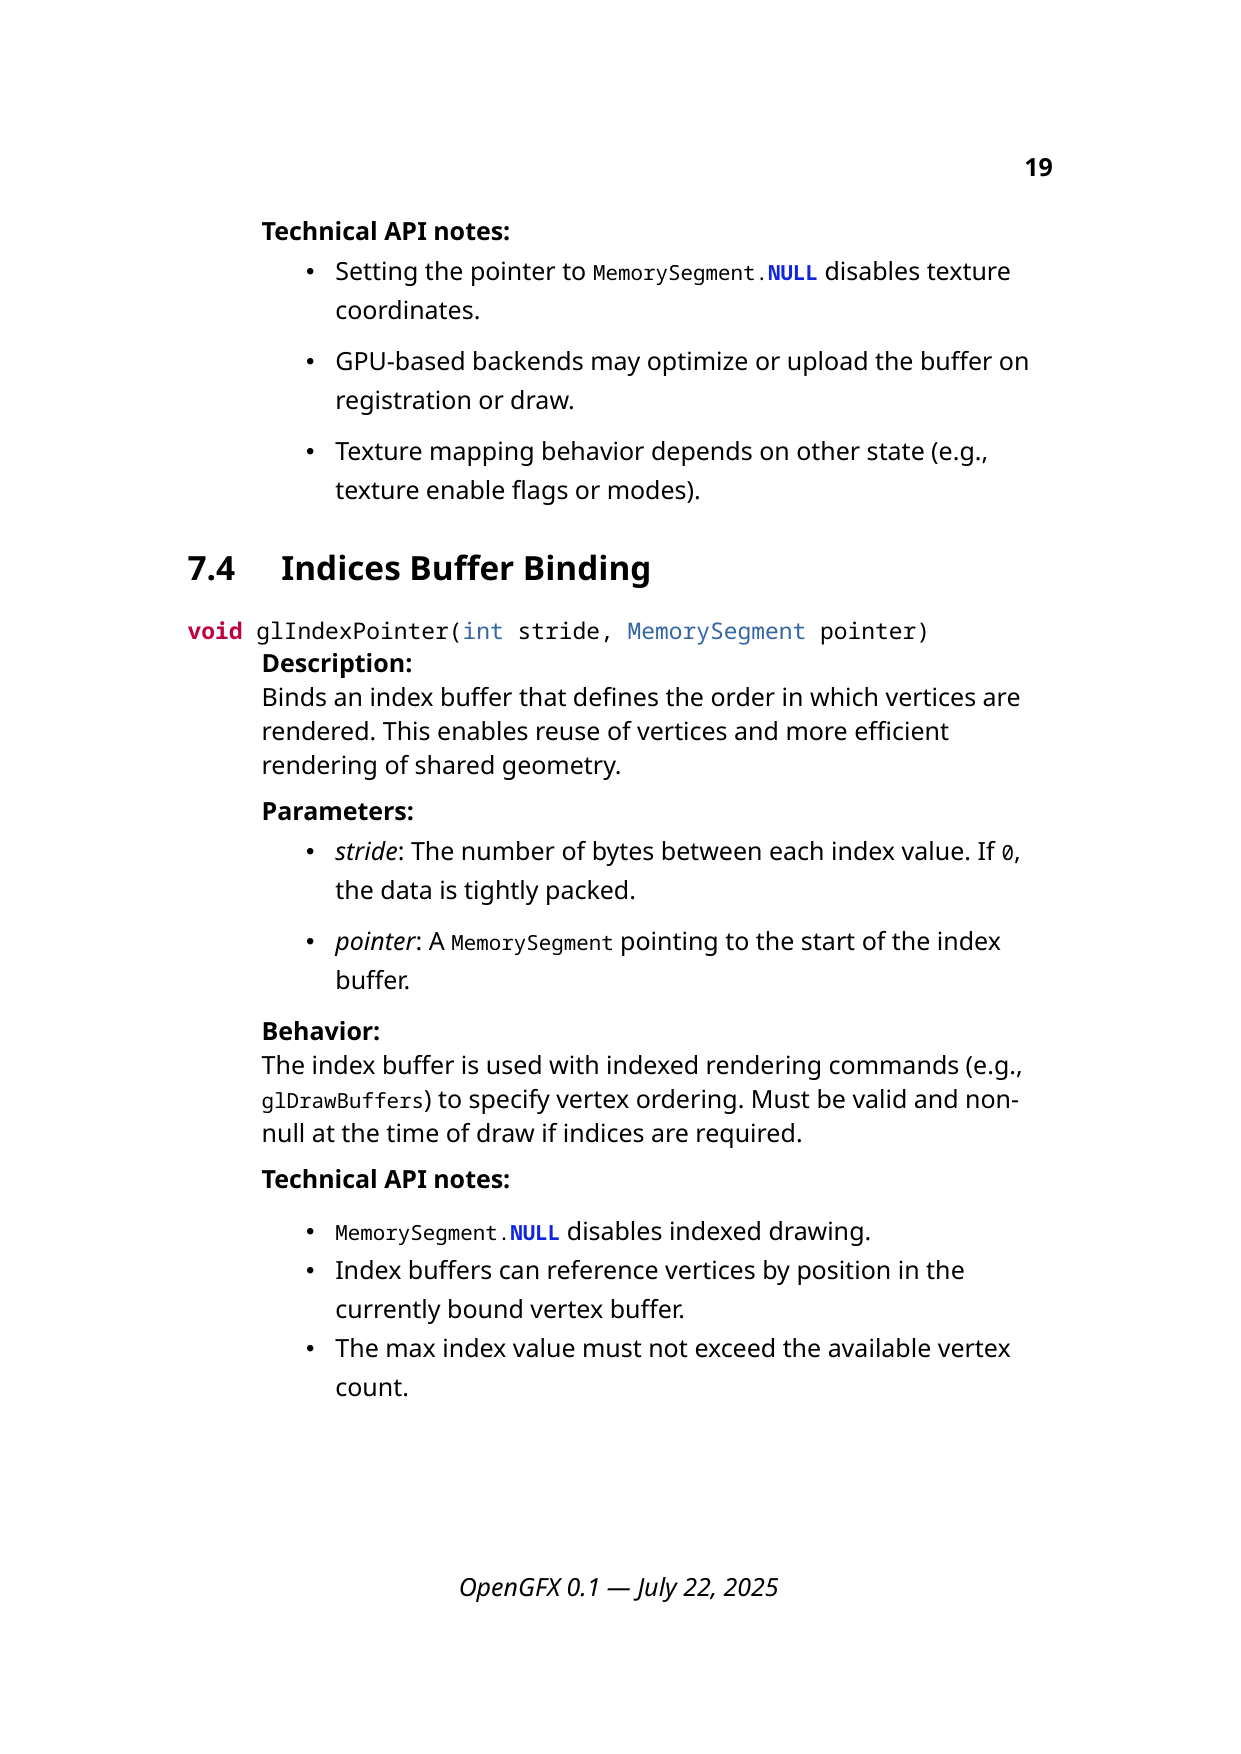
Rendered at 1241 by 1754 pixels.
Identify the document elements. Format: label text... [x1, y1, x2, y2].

subtitle 7.4 Indices Buffer Binding [187, 545, 1053, 591]
text Technical API notes: [261, 1162, 1053, 1196]
text Description: Binds an index buffer that defines the order in which vertices are rendered. This enables reuse of vertices and more efficient rendering of shared geometry. [261, 646, 1053, 782]
text Behavior: The index buffer is used with indexed rendering commands (e.g., glDrawBuffers) to specify vertex ordering. Must be valid and non-null at the time of draw if indices are required. [261, 1014, 1053, 1150]
list Setting the pointer to MemorySegment.NULL disables texture coordinates. [306, 253, 1053, 326]
list Index buffers can reference vertices by position in the currently bound vertex buffer. [306, 1252, 1053, 1326]
text Parameters: [261, 794, 1053, 828]
text Technical API notes: [261, 214, 1053, 248]
list The max index value must not exceed the available vertex count. [306, 1331, 1053, 1404]
list stride: The number of bytes between each index value. If 0, the data is tightly packed. [306, 833, 1053, 906]
list Texture mapping behavior depends on other state (e.g., texture enable flags or modes). [306, 434, 1053, 507]
list GPU-based backends may optimize or upload the buffer on registration or draw. [306, 343, 1053, 417]
list MemorySegment.NULL disables indexed drawing. [306, 1213, 1053, 1247]
text void glIndexPointer(int stride, MemorySegment pointer) [187, 614, 1053, 646]
list pointer: A MemorySegment pointing to the start of the index buffer. [306, 923, 1053, 997]
